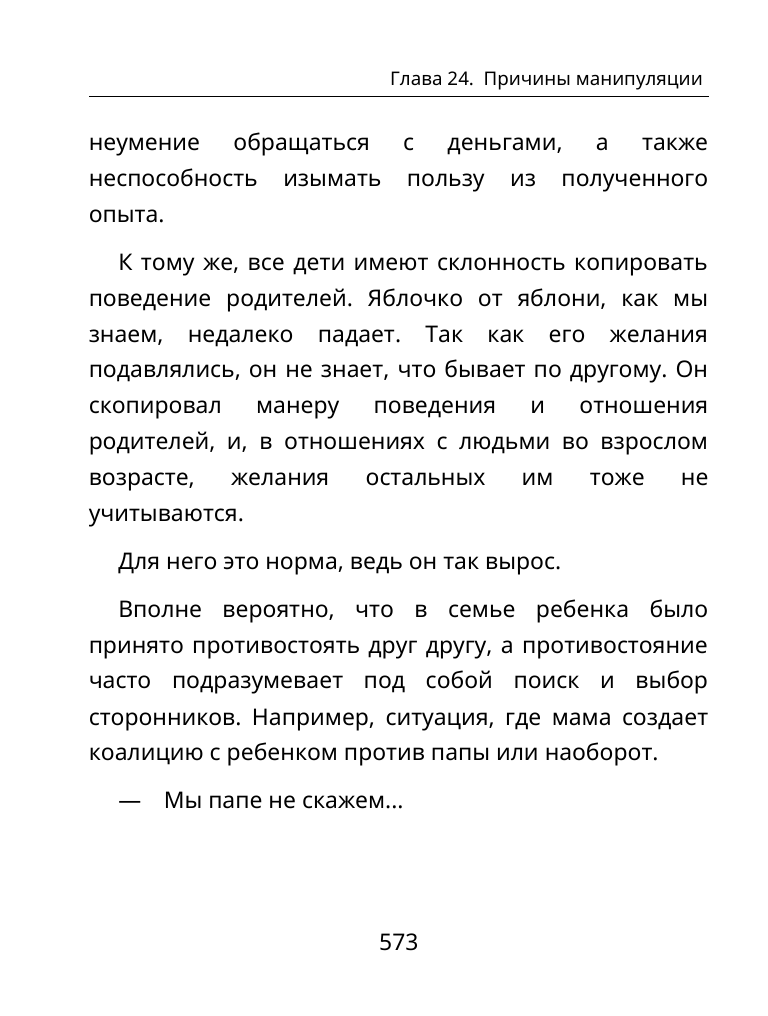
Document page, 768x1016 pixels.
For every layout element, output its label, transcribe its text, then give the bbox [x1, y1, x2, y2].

text К тому же, все дети имеют склонность копировать поведение родителей. Яблочко от яблони, как мы знаем, недалеко падает. Так как его желания подавлялись, он не знает, что бывает по другому. Он скопировал манеру поведения и отношения родителей, и, в отношениях с людьми во взрослом возрасте, желания остальных им тоже не учитываются. [88, 246, 709, 528]
text неумение обращаться с деньгами, а также неспособность изымать пользу из полученного опыта. [88, 126, 709, 229]
text Для него это норма, ведь он так вырос. [88, 545, 709, 576]
list Мы папе не скажем... [88, 784, 709, 815]
text Вполне вероятно, что в семье ребенка было принято противостоять друг другу, а противостояние часто подразумевает под собой поиск и выбор сторонников. Например, ситуация, где мама создает коалицию с ребенком против папы или наоборот. [88, 593, 709, 768]
